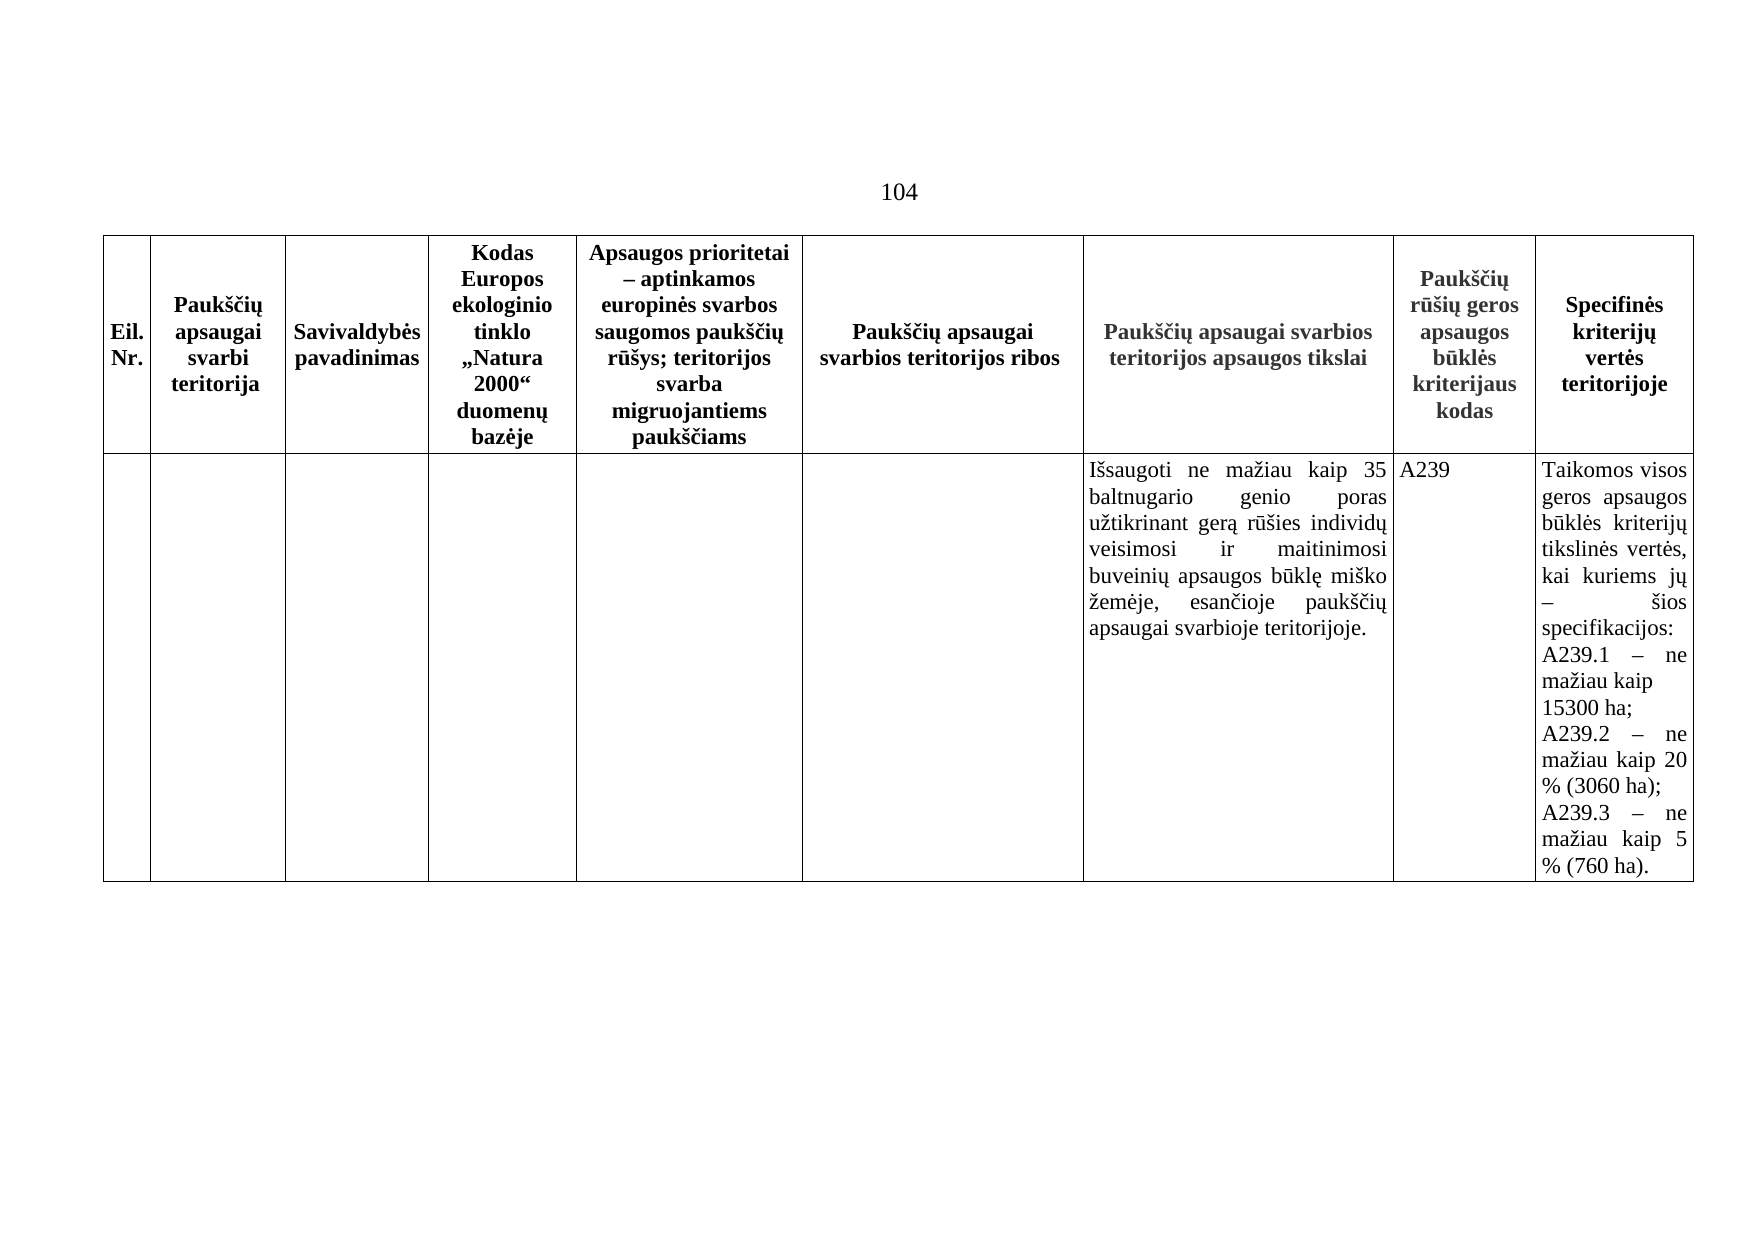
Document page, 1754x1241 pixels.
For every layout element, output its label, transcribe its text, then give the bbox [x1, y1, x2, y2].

table_header Specifinės kriterijų vertės teritorijoje [1536, 236, 1693, 452]
table_cell Išsaugoti ne mažiau kaip 35 baltnugario genio poras užtikrinant gerą rūšies individų veisimosi ir maitinimosi buveinių apsaugos būklę miško žemėje, esančioje paukščių apsaugai svarbioje teritorijoje. [1084, 454, 1393, 881]
table_header Apsaugos prioritetai – aptinkamos europinės svarbos saugomos paukščių rūšys; teritorijos svarba migruojantiems paukščiams [577, 236, 802, 452]
table_cell [151, 454, 285, 881]
table_cell [286, 454, 428, 881]
table_cell [577, 454, 802, 881]
table_header Kodas Europos ekologinio tinklo „Natura 2000“ duomenų bazėje [429, 236, 576, 452]
table_header Eil. Nr. [104, 236, 150, 452]
table_header Paukščių apsaugai svarbios teritorijos ribos [803, 236, 1083, 452]
table_header Paukščių apsaugai svarbios teritorijos apsaugos tikslai [1084, 236, 1393, 452]
table_cell Taikomos visos geros apsaugos būklės kriterijų tikslinės vertės, kai kuriems jų – šios specifikacijos: A239.1 – ne mažiau kaip 15300 ha; A239.2 – ne mažiau kaip 20 % (3060 ha); A239.3 – ne mažiau kaip 5 % (760 ha). [1536, 454, 1693, 881]
table_header Paukščių rūšių geros apsaugos būklės kriterijaus kodas [1394, 236, 1535, 452]
table_cell [104, 454, 150, 881]
table_cell A239 [1394, 454, 1535, 881]
table_header Savivaldybės pavadinimas [286, 236, 428, 452]
table_cell [429, 454, 576, 881]
table_cell [803, 454, 1083, 881]
table_header Paukščių apsaugai svarbi teritorija [151, 236, 285, 452]
